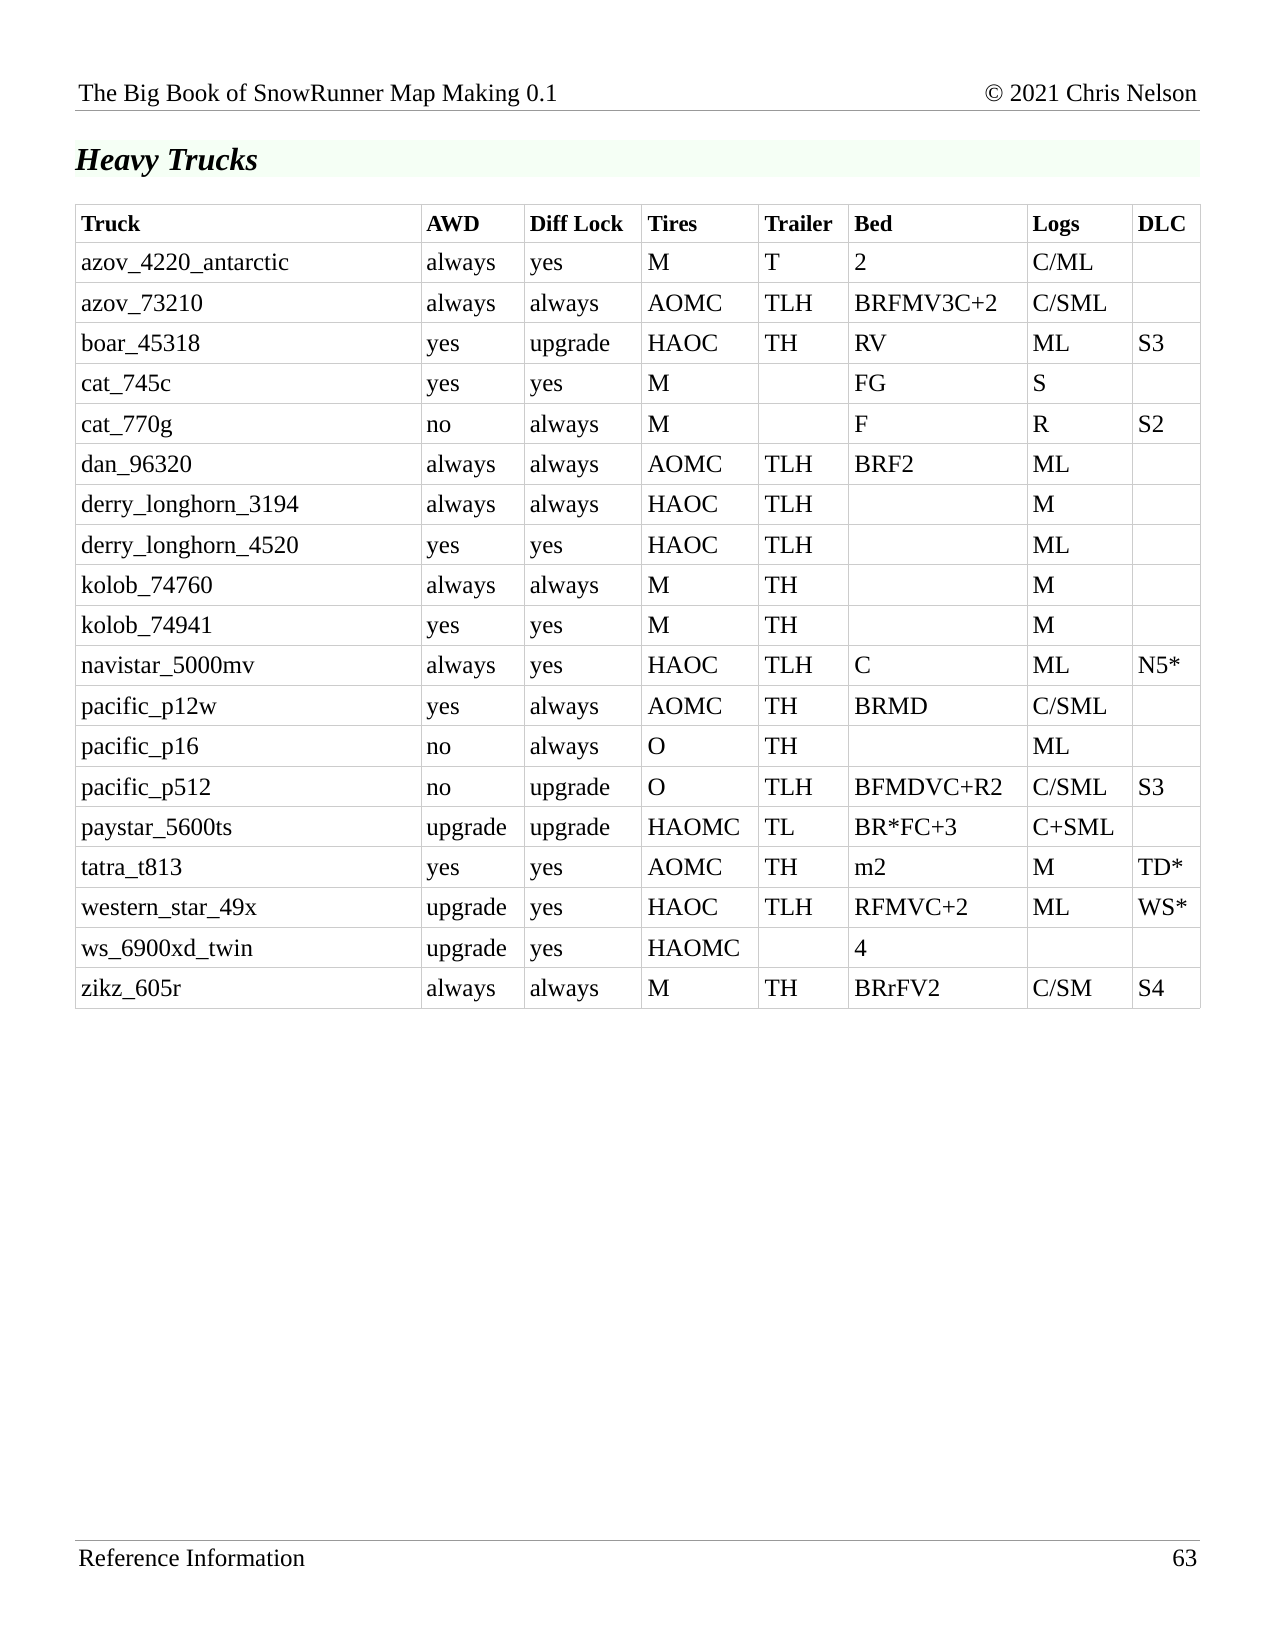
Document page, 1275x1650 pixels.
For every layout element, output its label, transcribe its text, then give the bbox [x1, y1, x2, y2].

table_cell m2 [849, 847, 1027, 887]
table_cell yes [525, 243, 641, 282]
table_cell M [642, 565, 758, 604]
table_cell upgrade [422, 928, 524, 967]
table_cell always [525, 726, 641, 766]
table_cell C+SML [1028, 807, 1132, 846]
table_cell always [525, 485, 641, 524]
table_cell ML [1028, 323, 1132, 363]
table_cell TLH [759, 646, 848, 685]
table_cell HAOC [642, 525, 758, 564]
table_header Logs [1028, 205, 1132, 242]
table_cell upgrade [525, 767, 641, 806]
table_cell yes [525, 646, 641, 685]
table_cell always [525, 404, 641, 443]
table_cell [1133, 283, 1200, 322]
table_cell no [422, 404, 524, 443]
table_cell [849, 726, 1027, 766]
table_cell kolob_74941 [76, 606, 421, 645]
table_cell BRFMV3C+2 [849, 283, 1027, 322]
table_cell [1133, 525, 1200, 564]
table_cell always [422, 565, 524, 604]
table_cell yes [525, 364, 641, 403]
table_cell [849, 485, 1027, 524]
table_cell T [759, 243, 848, 282]
table_cell navistar_5000mv [76, 646, 421, 685]
table_cell AOMC [642, 686, 758, 725]
table_cell AOMC [642, 847, 758, 887]
table_cell [849, 606, 1027, 645]
table_cell HAOMC [642, 807, 758, 846]
table_cell always [422, 444, 524, 483]
table_cell yes [422, 686, 524, 725]
table_cell BRF2 [849, 444, 1027, 483]
table_cell always [422, 968, 524, 1008]
table_cell FG [849, 364, 1027, 403]
table_cell BFMDVC+R2 [849, 767, 1027, 806]
table_cell TD* [1133, 847, 1200, 887]
table_cell AOMC [642, 444, 758, 483]
table_cell cat_770g [76, 404, 421, 443]
table_cell TLH [759, 283, 848, 322]
table_cell M [642, 968, 758, 1008]
table_cell TLH [759, 767, 848, 806]
table_cell HAOMC [642, 928, 758, 967]
table_cell 4 [849, 928, 1027, 967]
table_cell yes [422, 323, 524, 363]
table_cell yes [422, 847, 524, 887]
table_cell ML [1028, 646, 1132, 685]
table_cell BRMD [849, 686, 1027, 725]
table_cell yes [525, 928, 641, 967]
table_cell kolob_74760 [76, 565, 421, 604]
table_cell always [525, 444, 641, 483]
table_cell boar_45318 [76, 323, 421, 363]
table_cell TH [759, 968, 848, 1008]
table_header Truck [76, 205, 421, 242]
table_cell M [1028, 847, 1132, 887]
table_header AWD [422, 205, 524, 242]
table_cell ML [1028, 888, 1132, 927]
table_cell M [1028, 606, 1132, 645]
table_cell always [422, 243, 524, 282]
table_cell S [1028, 364, 1132, 403]
table_cell azov_73210 [76, 283, 421, 322]
table_cell [1133, 686, 1200, 725]
table_cell yes [525, 847, 641, 887]
table_cell tatra_t813 [76, 847, 421, 887]
table_cell 2 [849, 243, 1027, 282]
table_cell TLH [759, 525, 848, 564]
table_cell [1028, 928, 1132, 967]
table_cell always [525, 686, 641, 725]
table_cell [1133, 565, 1200, 604]
table_cell always [525, 565, 641, 604]
table_cell N5* [1133, 646, 1200, 685]
table_cell TL [759, 807, 848, 846]
table_cell TH [759, 606, 848, 645]
table_cell no [422, 767, 524, 806]
table_cell HAOC [642, 323, 758, 363]
table_header DLC [1133, 205, 1200, 242]
table_cell upgrade [422, 888, 524, 927]
table_header Diff Lock [525, 205, 641, 242]
table_cell S2 [1133, 404, 1200, 443]
table_cell S3 [1133, 767, 1200, 806]
table_cell always [525, 283, 641, 322]
table_cell upgrade [422, 807, 524, 846]
table_cell ML [1028, 726, 1132, 766]
table_header Trailer [759, 205, 848, 242]
table_cell O [642, 726, 758, 766]
table_cell [1133, 364, 1200, 403]
table_cell HAOC [642, 485, 758, 524]
table_cell C/SML [1028, 283, 1132, 322]
table_cell C/SM [1028, 968, 1132, 1008]
table_cell BRrFV2 [849, 968, 1027, 1008]
table_cell [1133, 928, 1200, 967]
table_cell always [525, 968, 641, 1008]
table_cell ML [1028, 525, 1132, 564]
table_cell yes [422, 525, 524, 564]
table_cell TLH [759, 444, 848, 483]
table_cell C/SML [1028, 767, 1132, 806]
table_cell R [1028, 404, 1132, 443]
table_cell M [642, 404, 758, 443]
table_cell yes [525, 888, 641, 927]
table_cell pacific_p512 [76, 767, 421, 806]
table_cell S3 [1133, 323, 1200, 363]
subtitle Heavy Trucks [75, 140, 1200, 177]
table_cell yes [525, 606, 641, 645]
table_cell always [422, 646, 524, 685]
table_cell AOMC [642, 283, 758, 322]
table_cell ML [1028, 444, 1132, 483]
table_cell paystar_5600ts [76, 807, 421, 846]
table_cell [1133, 606, 1200, 645]
table_cell C/SML [1028, 686, 1132, 725]
table_cell cat_745c [76, 364, 421, 403]
table_cell M [642, 606, 758, 645]
table_cell M [642, 364, 758, 403]
table_cell HAOC [642, 646, 758, 685]
table_cell always [422, 485, 524, 524]
table_cell yes [422, 606, 524, 645]
table_cell always [422, 283, 524, 322]
table_cell ws_6900xd_twin [76, 928, 421, 967]
table_cell C/ML [1028, 243, 1132, 282]
table_cell derry_longhorn_4520 [76, 525, 421, 564]
table_cell TH [759, 686, 848, 725]
table_cell zikz_605r [76, 968, 421, 1008]
table_cell TLH [759, 485, 848, 524]
table_cell S4 [1133, 968, 1200, 1008]
table_header Tires [642, 205, 758, 242]
table_cell azov_4220_antarctic [76, 243, 421, 282]
table_cell pacific_p12w [76, 686, 421, 725]
table_cell HAOC [642, 888, 758, 927]
table_cell [1133, 807, 1200, 846]
table_cell yes [525, 525, 641, 564]
table_cell [759, 364, 848, 403]
table_cell RV [849, 323, 1027, 363]
table_cell [759, 404, 848, 443]
table_header Bed [849, 205, 1027, 242]
table_cell TH [759, 323, 848, 363]
table_cell [1133, 485, 1200, 524]
table_cell TH [759, 565, 848, 604]
table_cell O [642, 767, 758, 806]
table_cell WS* [1133, 888, 1200, 927]
table_cell upgrade [525, 323, 641, 363]
table_cell C [849, 646, 1027, 685]
table_cell no [422, 726, 524, 766]
table_cell dan_96320 [76, 444, 421, 483]
table_cell upgrade [525, 807, 641, 846]
table_cell [1133, 726, 1200, 766]
table_cell M [1028, 485, 1132, 524]
table_cell [849, 565, 1027, 604]
table_cell TLH [759, 888, 848, 927]
table_cell pacific_p16 [76, 726, 421, 766]
table_cell [1133, 243, 1200, 282]
table_cell BR*FC+3 [849, 807, 1027, 846]
table_cell [759, 928, 848, 967]
table_cell [849, 525, 1027, 564]
table_cell [1133, 444, 1200, 483]
table_cell yes [422, 364, 524, 403]
table_cell F [849, 404, 1027, 443]
table_cell RFMVC+2 [849, 888, 1027, 927]
table_cell M [1028, 565, 1132, 604]
table_cell western_star_49x [76, 888, 421, 927]
table_cell M [642, 243, 758, 282]
table_cell TH [759, 847, 848, 887]
table_cell TH [759, 726, 848, 766]
table_cell derry_longhorn_3194 [76, 485, 421, 524]
